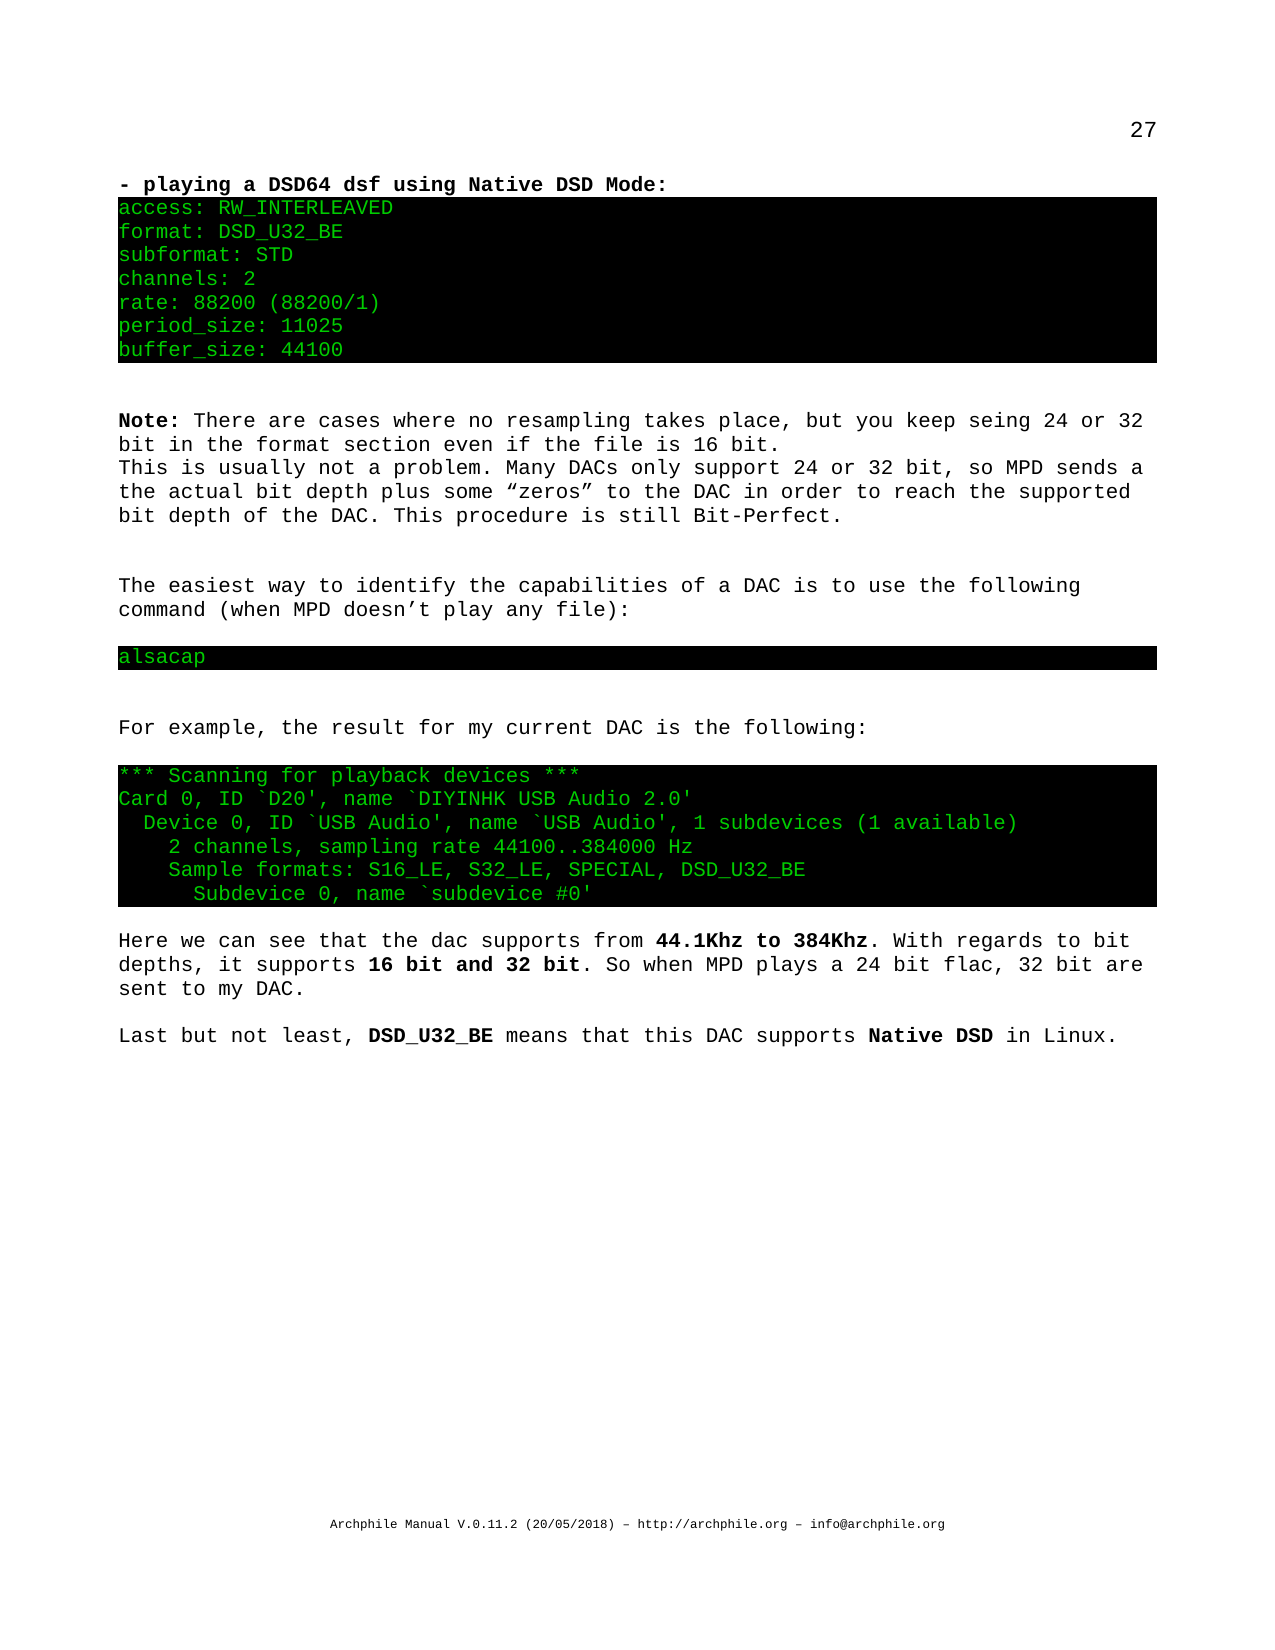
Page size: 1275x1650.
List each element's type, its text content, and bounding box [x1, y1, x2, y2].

text Sample formats: S16_LE, S32_LE, SPECIAL, DSD_U32_BE [118, 859, 1157, 883]
text - playing a DSD64 dsf using Native DSD Mode: [118, 173, 1157, 197]
text Here we can see that the dac supports from 44.1Khz to 384Khz. With regards to bit depths, it supports 16 bit and 32 bit. So when MPD plays a 24 bit flac, 32 bit are sent to my DAC. [118, 930, 1157, 1001]
text Subdevice 0, name `subdevice #0' [118, 883, 1157, 907]
text alsacap [118, 646, 1157, 670]
text period_size: 11025 [118, 315, 1157, 339]
text The easiest way to identify the capabilities of a DAC is to use the following command (when MPD doesn’t play any file): [118, 576, 1157, 623]
text Card 0, ID `D20', name `DIYINHK USB Audio 2.0' [118, 788, 1157, 812]
text For example, the result for my current DAC is the following: [118, 717, 1157, 741]
text *** Scanning for playback devices *** [118, 765, 1157, 788]
text subformat: STD [118, 244, 1157, 268]
text This is usually not a problem. Many DACs only support 24 or 32 bit, so MPD sends a the actual bit depth plus some “zeros” to the DAC in order to reach the supported bit depth of the DAC. This procedure is still Bit-Perfect. [118, 457, 1157, 528]
text 2 channels, sampling rate 44100..384000 Hz [118, 836, 1157, 859]
text rate: 88200 (88200/1) [118, 292, 1157, 315]
text Last but not least, DSD_U32_BE means that this DAC supports Native DSD in Linux. [118, 1025, 1157, 1048]
text format: DSD_U32_BE [118, 221, 1157, 244]
text channels: 2 [118, 268, 1157, 292]
text Note: There are cases where no resampling takes place, but you keep seing 24 or 32 bit in the format section even if the file is 16 bit. [118, 410, 1157, 457]
text Device 0, ID `USB Audio', name `USB Audio', 1 subdevices (1 available) [118, 812, 1157, 836]
text buffer_size: 44100 [118, 339, 1157, 363]
text access: RW_INTERLEAVED [118, 197, 1157, 221]
